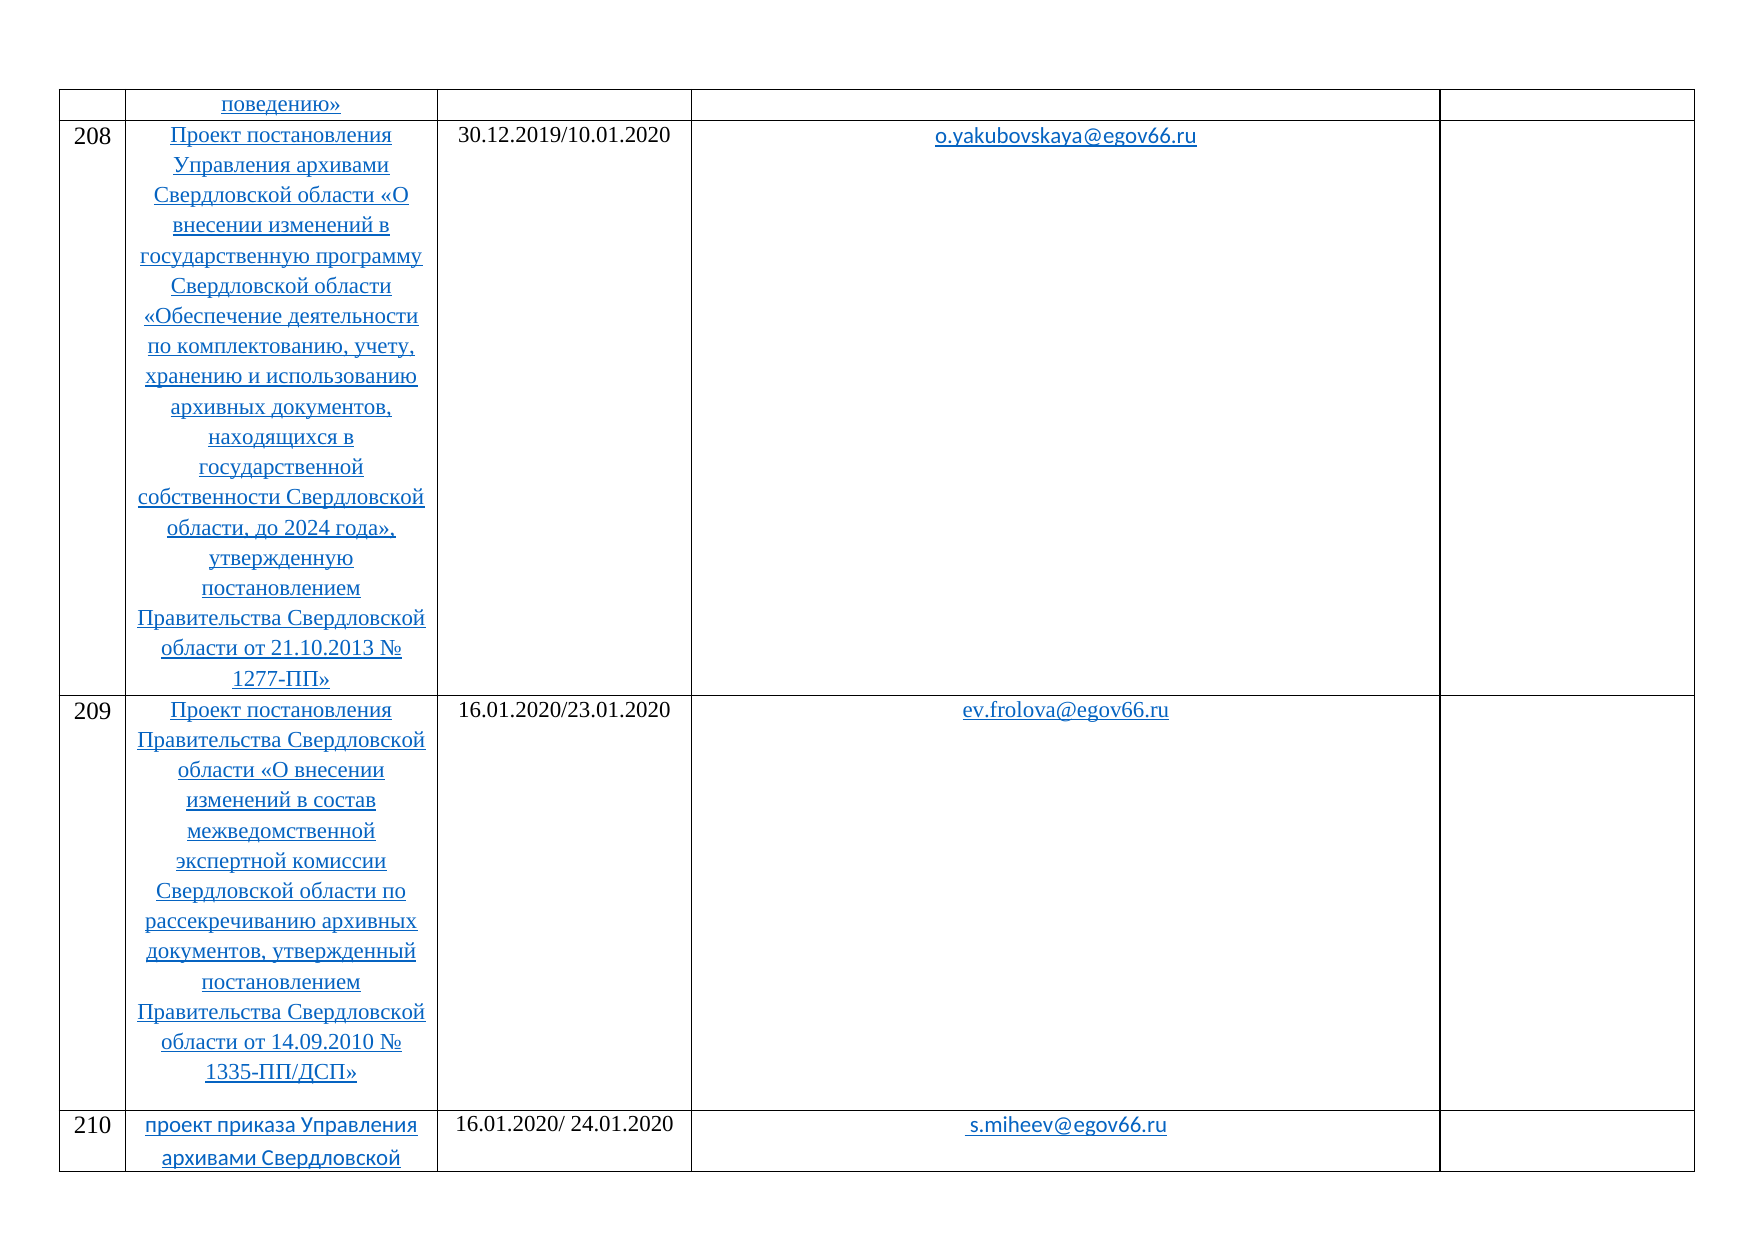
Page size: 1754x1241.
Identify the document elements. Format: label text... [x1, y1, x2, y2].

table_cell ev.frolova@egov66.ru [692, 696, 1439, 1109]
table_cell 16.01.2020/ 24.01.2020 [438, 1111, 691, 1171]
table_cell [438, 90, 691, 120]
table_cell [1441, 1111, 1694, 1171]
table_cell 210 [60, 1111, 125, 1171]
table_cell o.yakubovskaya@egov66.ru [692, 121, 1439, 695]
table_cell [60, 90, 125, 120]
table_cell [1441, 90, 1694, 120]
table_cell проект приказа Управления архивами Свердловской [126, 1111, 437, 1171]
table_cell [692, 90, 1439, 120]
table_cell s.miheev@egov66.ru [692, 1111, 1439, 1171]
table_cell 208 [60, 121, 125, 695]
table_cell Проект постановления Управления архивами Свердловской области «О внесении изменений в государственную программу Свердловской области «Обеспечение деятельности по комплектованию, учету, хранению и использованию архивных документов, находящихся в государственной собственности Свердловской области, до 2024 года», утвержденную постановлением Правительства Свердловской области от 21.10.2013 № 1277-ПП» [126, 121, 437, 695]
table_cell [1441, 696, 1694, 1109]
table_cell Проект постановления Правительства Свердловской области «О внесении изменений в состав межведомственной экспертной комиссии Свердловской области по рассекречиванию архивных документов, утвержденный постановлением Правительства Свердловской области от 14.09.2010 № 1335-ПП/ДСП» [126, 696, 437, 1109]
table_cell 30.12.2019/10.01.2020 [438, 121, 691, 695]
table_cell 16.01.2020/23.01.2020 [438, 696, 691, 1109]
table_cell 209 [60, 696, 125, 1109]
table_cell [1441, 121, 1694, 695]
